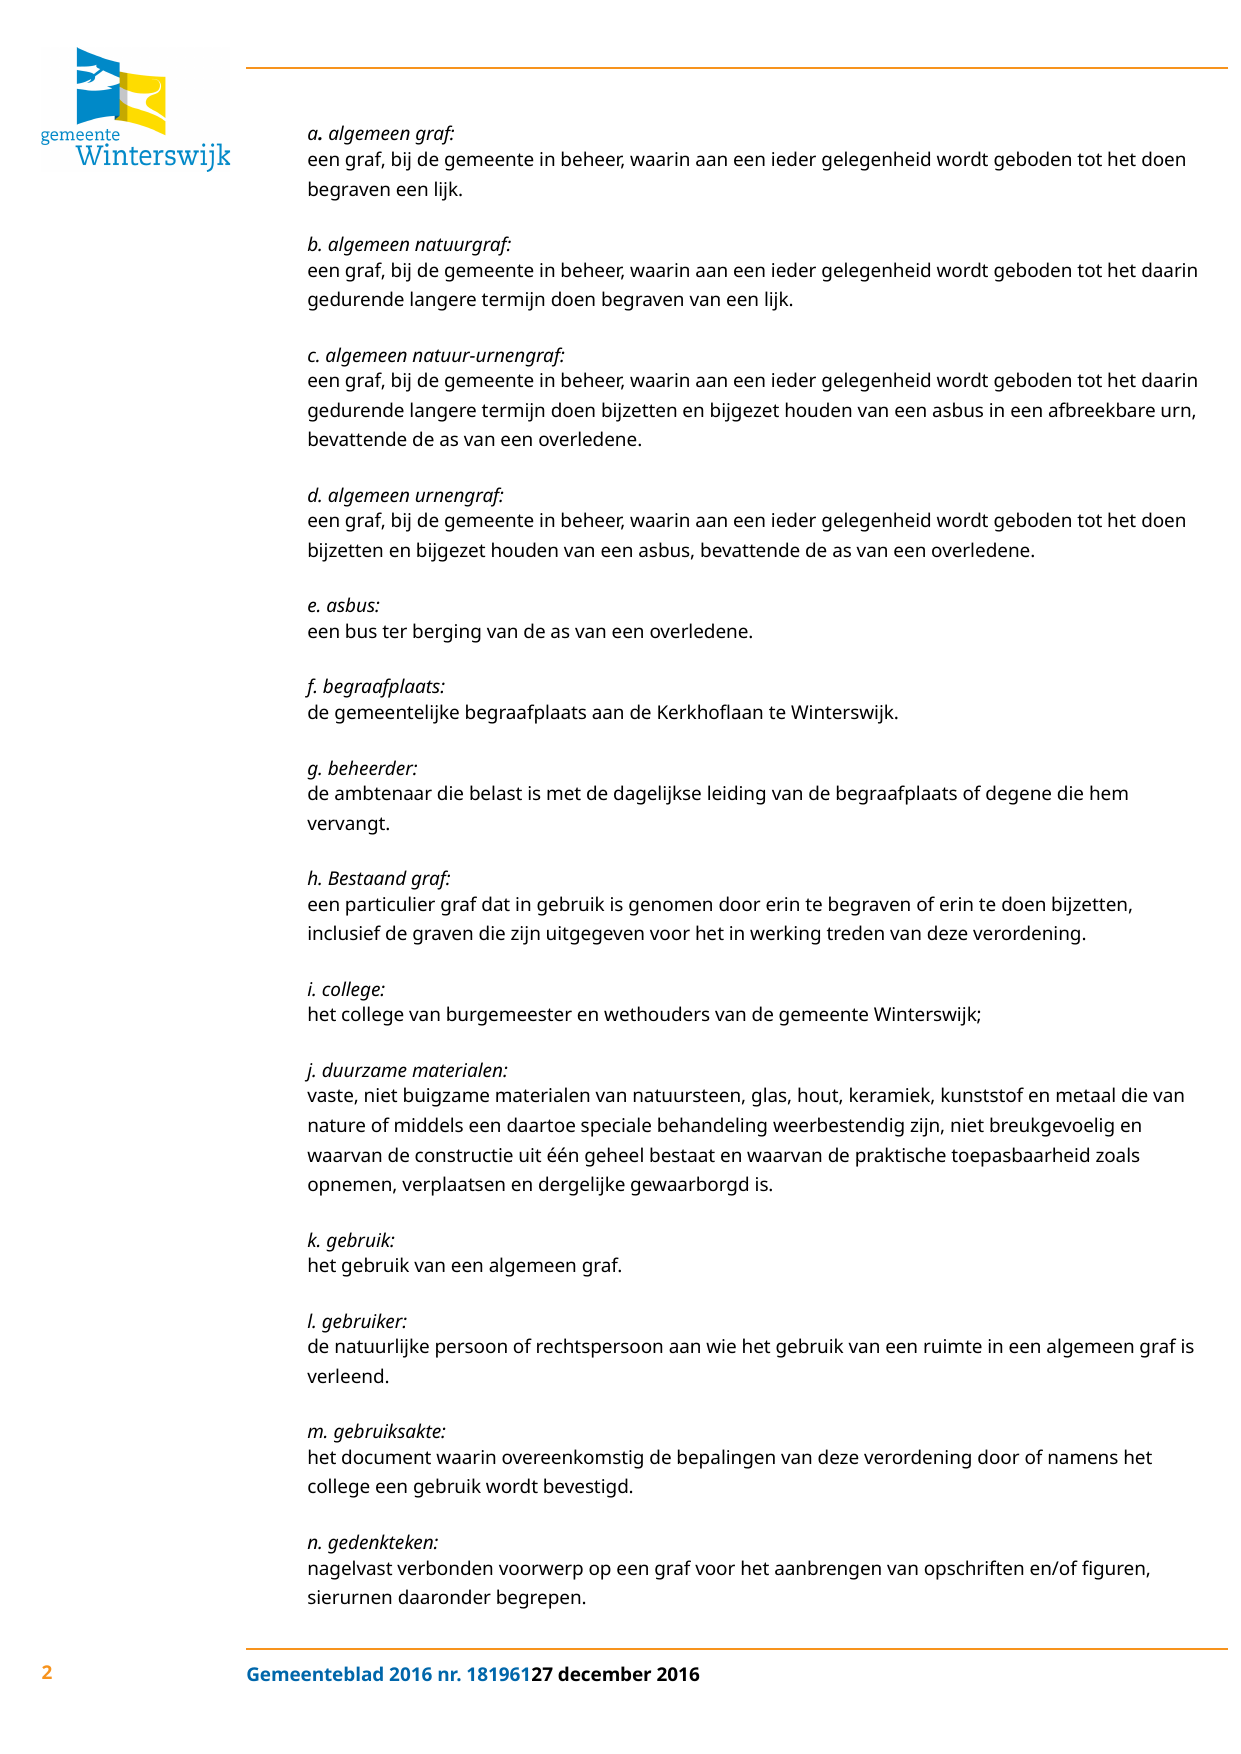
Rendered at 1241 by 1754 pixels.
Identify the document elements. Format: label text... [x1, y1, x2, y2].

list n. gedenkteken: [307, 1529, 1204, 1555]
list een bus ter berging van de as van een overledene. [307, 618, 1204, 644]
list het document waarin overeenkomstig de bepalingen van deze verordening door of namens het college een gebruik wordt bevestigd. [307, 1444, 1204, 1499]
list g. beheerder: [307, 755, 1204, 780]
picture [225, 153, 231, 162]
list een graf, bij de gemeente in beheer, waarin aan een ieder gelegenheid wordt geboden tot het doen begraven een lijk. [307, 146, 1204, 202]
list een graf, bij de gemeente in beheer, waarin aan een ieder gelegenheid wordt geboden tot het daarin gedurende langere termijn doen bijzetten en bijgezet houden van een asbus in een afbreekbare urn, bevattende de as van een overledene. [307, 367, 1204, 452]
list b. algemeen natuurgraf: [307, 231, 1204, 257]
list het college van burgemeester en wethouders van de gemeente Winterswijk; [307, 1002, 1204, 1027]
list a. algemeen graf: [307, 121, 1204, 146]
list j. duurzame materialen: [307, 1057, 1204, 1083]
list f. begraafplaats: [307, 674, 1204, 699]
list m. gebruiksakte: [307, 1418, 1204, 1444]
list k. gebruik: [307, 1227, 1204, 1252]
list een graf, bij de gemeente in beheer, waarin aan een ieder gelegenheid wordt geboden tot het doen bijzetten en bijgezet houden van een asbus, bevattende de as van een overledene. [307, 508, 1204, 563]
list i. college: [307, 976, 1204, 1002]
list het gebruik van een algemeen graf. [307, 1252, 1204, 1278]
list e. asbus: [307, 593, 1204, 618]
list l. gebruiker: [307, 1308, 1204, 1333]
list een graf, bij de gemeente in beheer, waarin aan een ieder gelegenheid wordt geboden tot het daarin gedurende langere termijn doen begraven van een lijk. [307, 257, 1204, 312]
list de gemeentelijke begraafplaats aan de Kerkhoflaan te Winterswijk. [307, 699, 1204, 725]
list vaste, niet buigzame materialen van natuursteen, glas, hout, keramiek, kunststof en metaal die van nature of middels een daartoe speciale behandeling weerbestendig zijn, niet breukgevoelig en waarvan de constructie uit één geheel bestaat en waarvan de praktische toepasbaarheid zoals opnemen, verplaatsen en dergelijke gewaarborgd is. [307, 1083, 1204, 1197]
picture [41, 47, 231, 172]
list c. algemeen natuur-urnengraf: [307, 342, 1204, 367]
list d. algemeen urnengraf: [307, 482, 1204, 508]
list h. Bestaand graf: [307, 865, 1204, 891]
list een particulier graf dat in gebruik is genomen door erin te begraven of erin te doen bijzetten, inclusief de graven die zijn uitgegeven voor het in werking treden van deze verordening. [307, 891, 1204, 946]
list nagelvast verbonden voorwerp op een graf voor het aanbrengen van opschriften en/of figuren, sierurnen daaronder begrepen. [307, 1555, 1204, 1610]
list de natuurlijke persoon of rechtspersoon aan wie het gebruik van een ruimte in een algemeen graf is verleend. [307, 1333, 1204, 1389]
list de ambtenaar die belast is met de dagelijkse leiding van de begraafplaats of degene die hem vervangt. [307, 780, 1204, 836]
